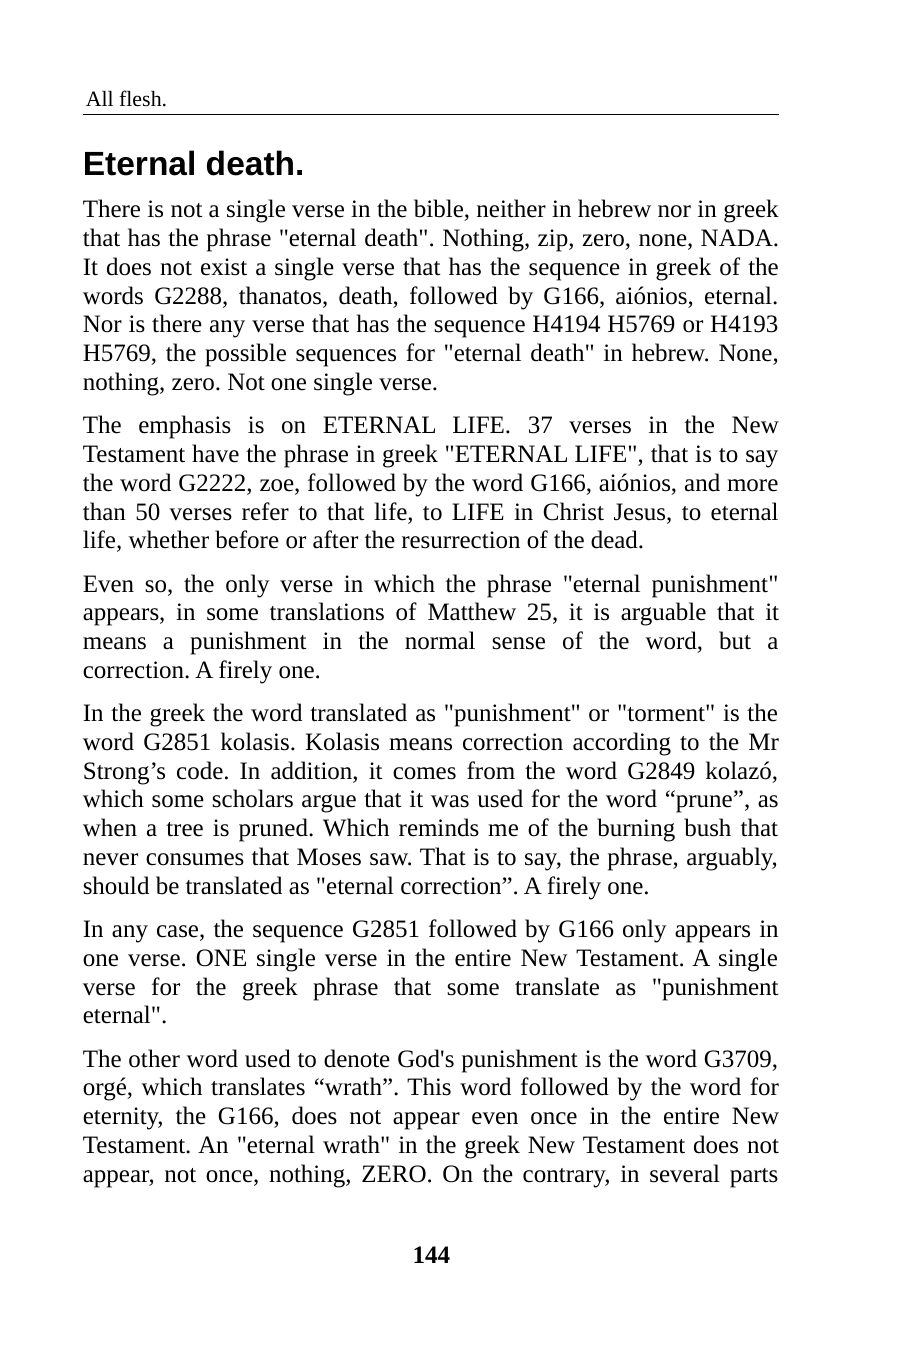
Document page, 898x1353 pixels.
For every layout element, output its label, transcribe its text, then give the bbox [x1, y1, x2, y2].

text In any case, the sequence G2851 followed by G166 only appears in one verse. ONE single verse in the entire New Testament. A single verse for the greek phrase that some translate as "punishment eternal". [83, 914, 779, 1029]
text There is not a single verse in the bible, neither in hebrew nor in greek that has the phrase "eternal death". Nothing, zip, zero, none, NADA. It does not exist a single verse that has the sequence in greek of the words G2288, thanatos, death, followed by G166, aiónios, eternal. Nor is there any verse that has the sequence H4194 H5769 or H4193 H5769, the possible sequences for "eternal death" in hebrew. None, nothing, zero. Not one single verse. [83, 194, 779, 396]
text The other word used to denote God's punishment is the word G3709, orgé, which translates “wrath”. This word followed by the word for eternity, the G166, does not appear even once in the entire New Testament. An "eternal wrath" in the greek New Testament does not appear, not once, nothing, ZERO. On the contrary, in several parts [83, 1044, 779, 1187]
subtitle Eternal death. [83, 143, 779, 182]
text In the greek the word translated as "punishment" or "torment" is the word G2851 kolasis. Kolasis means correction according to the Mr Strong’s code. In addition, it comes from the word G2849 kolazó, which some scholars argue that it was used for the word “prune”, as when a tree is pruned. Which reminds me of the burning bush that never consumes that Moses saw. That is to say, the phrase, arguably, should be translated as "eternal correction”. A firely one. [83, 698, 779, 899]
text Even so, the only verse in which the phrase "eternal punishment" appears, in some translations of Matthew 25, it is arguable that it means a punishment in the normal sense of the word, but a correction. A firely one. [83, 569, 779, 684]
text The emphasis is on ETERNAL LIFE. 37 verses in the New Testament have the phrase in greek "ETERNAL LIFE", that is to say the word G2222, zoe, followed by the word G166, aiónios, and more than 50 verses refer to that life, to LIFE in Christ Jesus, to eternal life, whether before or after the resurrection of the dead. [83, 410, 779, 554]
